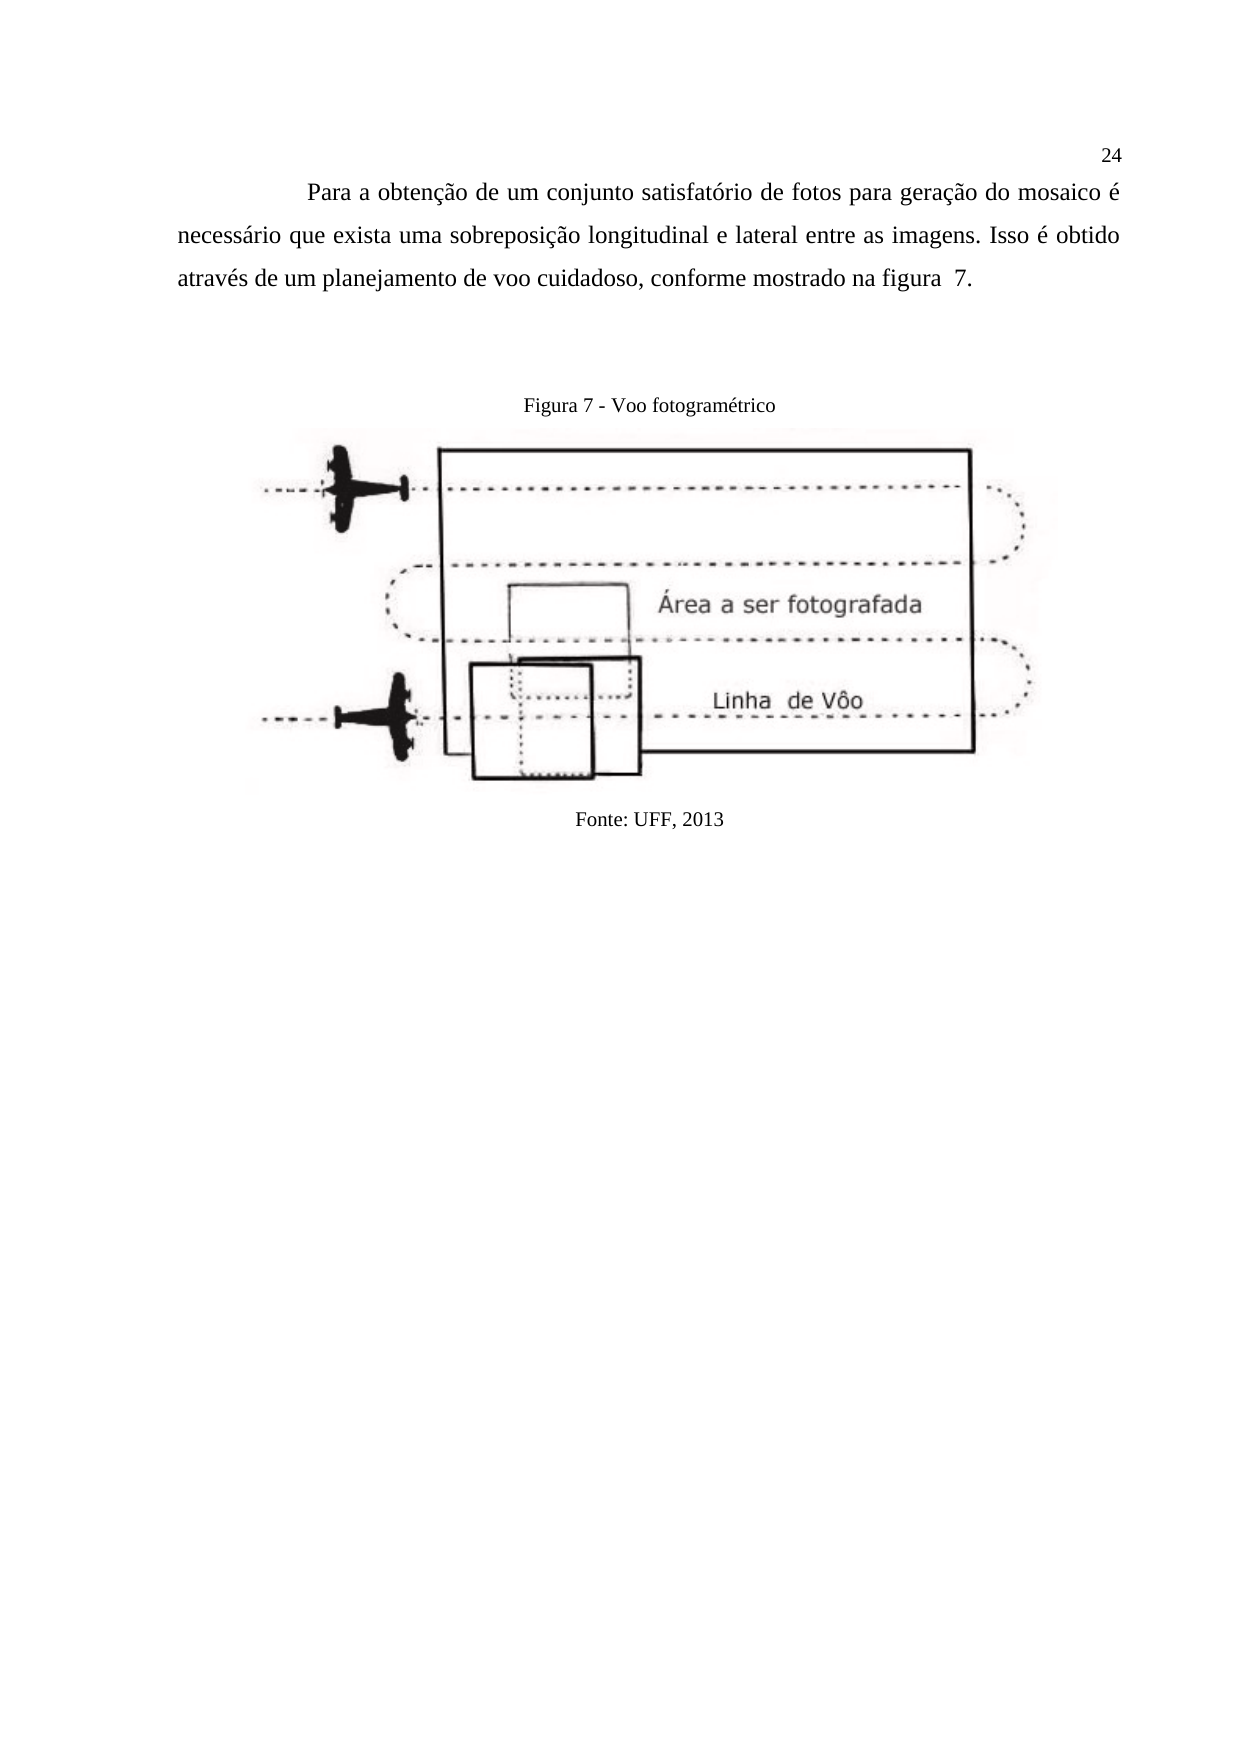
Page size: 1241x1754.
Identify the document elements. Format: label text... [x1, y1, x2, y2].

text Para a obtenção de um conjunto satisfatório de fotos para geração do mosaico é necessário que exista uma sobreposição longitudinal e lateral entre as imagens. Isso é obtido através de um planejamento de voo cuidadoso, conforme mostrado na figura 7. [177, 177, 1122, 292]
list Voo fotogramétrico [177, 393, 1122, 417]
text Fonte: UFF, 2013 [177, 429, 1122, 831]
